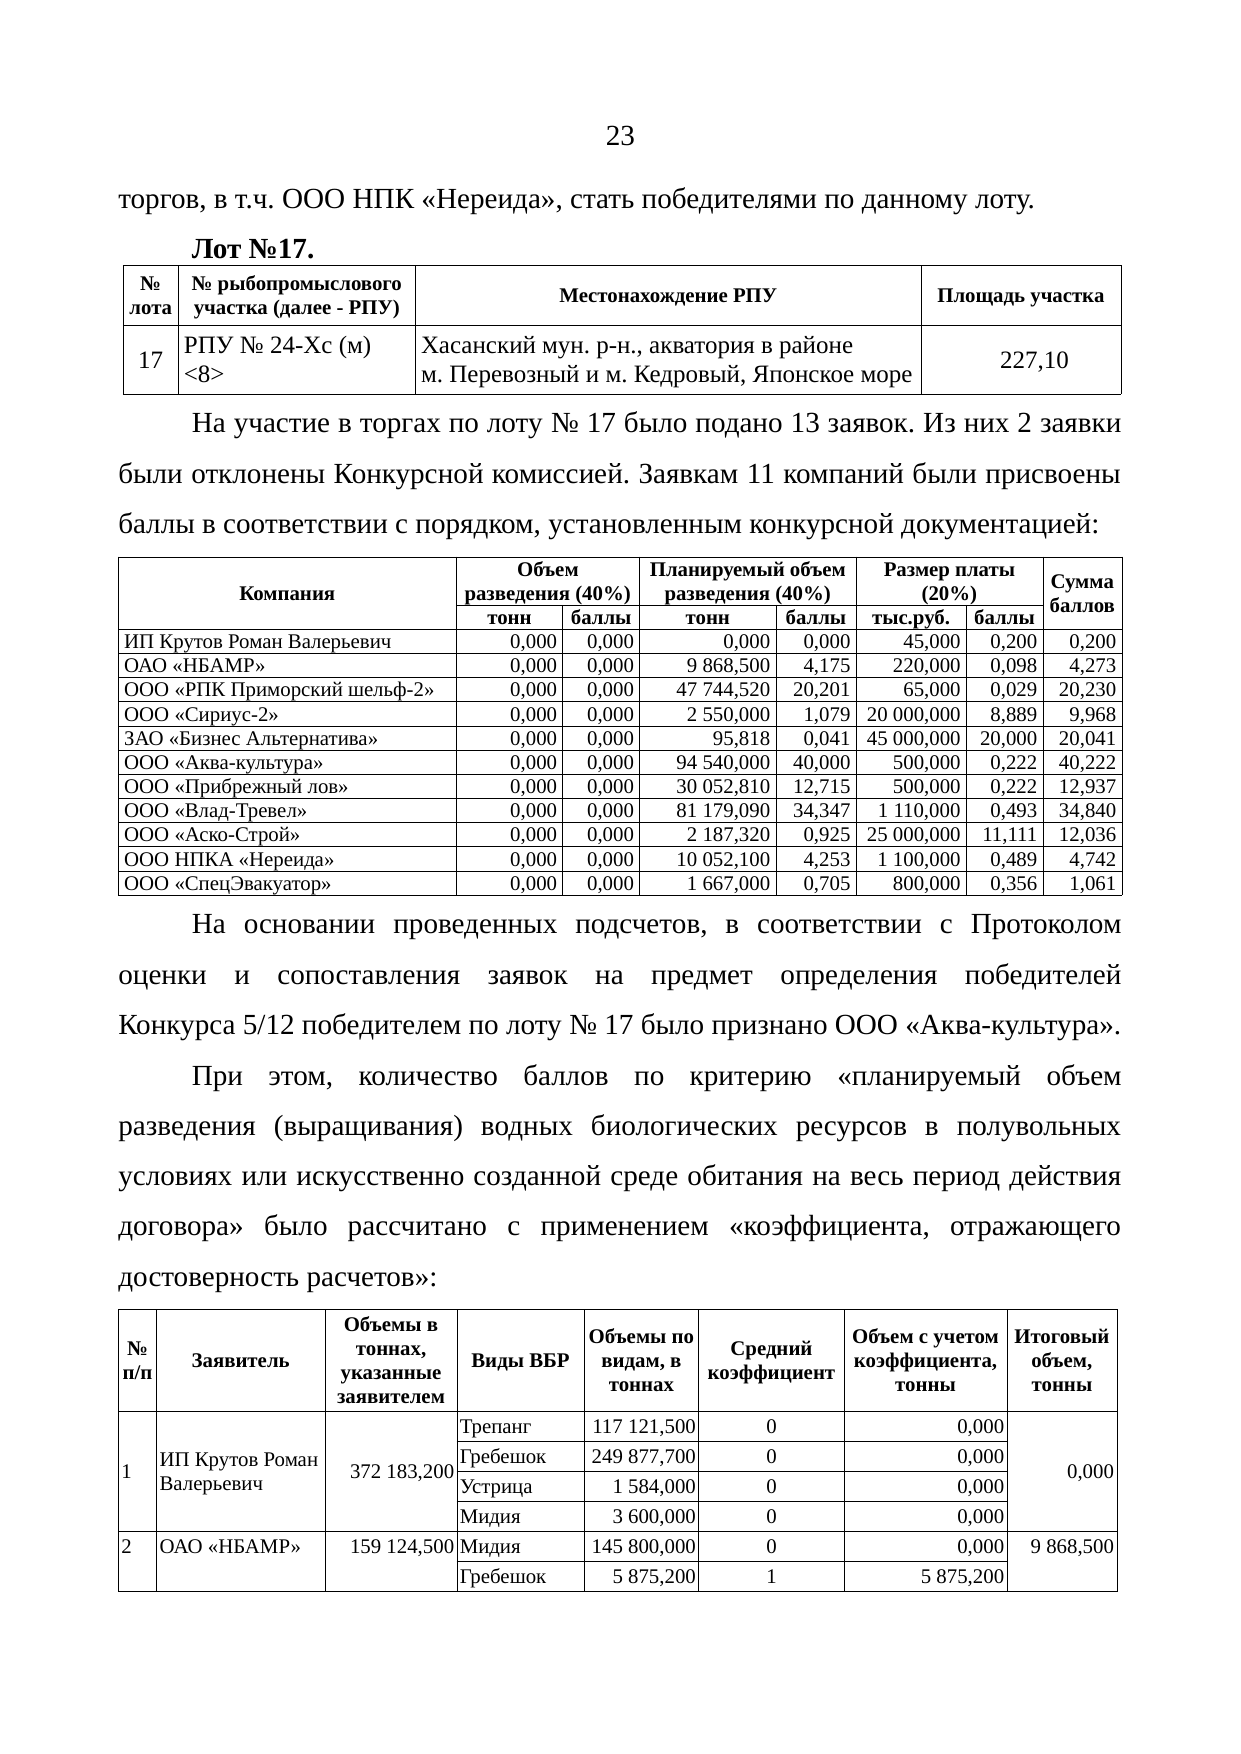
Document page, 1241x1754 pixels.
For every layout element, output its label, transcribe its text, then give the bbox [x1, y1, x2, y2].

table_cell 10 052,100 [640, 847, 776, 871]
table_cell 25 000,000 [857, 823, 966, 846]
table_header Объем с учетом коэффициента, тонны [845, 1310, 1007, 1411]
table_cell 500,000 [857, 751, 966, 774]
table_header Итоговый объем, тонны [1008, 1310, 1117, 1411]
table_cell Хасанский мун. р-н., акватория в районе м. Перевозный и м. Кедровый, Японское море [416, 326, 921, 394]
table_header № п/п [119, 1310, 156, 1411]
table_cell РПУ № 24-Хс (м) <8> [179, 326, 415, 394]
table_cell баллы [777, 606, 856, 629]
table_cell 0,356 [967, 872, 1043, 895]
table_cell 0,000 [563, 727, 639, 750]
table_cell 0,000 [777, 630, 856, 653]
table_cell 372 183,200 [326, 1412, 457, 1531]
table_header Объем разведения (40%) [457, 558, 639, 605]
table_cell 2 187,320 [640, 823, 776, 846]
table_cell 0,000 [457, 775, 562, 798]
table_cell ООО «РПК Приморский шельф-2» [119, 678, 456, 701]
table_cell 0,000 [845, 1442, 1007, 1471]
table_cell 0,493 [967, 799, 1043, 822]
table_cell 17 [124, 326, 178, 394]
table_cell 1 667,000 [640, 872, 776, 895]
table_cell 0,000 [563, 799, 639, 822]
table_cell 4,253 [777, 847, 856, 871]
table_cell 800,000 [857, 872, 966, 895]
table_cell 12,036 [1044, 823, 1122, 846]
table_cell 34,347 [777, 799, 856, 822]
table_cell 0,000 [457, 823, 562, 846]
table_cell 65,000 [857, 678, 966, 701]
table_cell 20,041 [1044, 727, 1122, 750]
table_cell 0,000 [1008, 1412, 1117, 1531]
table_cell 500,000 [857, 775, 966, 798]
table_cell ООО «Сириус-2» [119, 702, 456, 726]
table_cell 0 [699, 1412, 844, 1441]
table_cell 3 600,000 [585, 1502, 698, 1531]
table_cell 5 875,200 [845, 1562, 1007, 1591]
table_cell 20 000,000 [857, 702, 966, 726]
table_cell 45 000,000 [857, 727, 966, 750]
table_cell 20,201 [777, 678, 856, 701]
table_header Объемы по видам, в тоннах [585, 1310, 698, 1411]
table_cell 0 [699, 1442, 844, 1471]
table_cell 1 100,000 [857, 847, 966, 871]
table_cell Устрица [458, 1472, 584, 1501]
table_cell ООО НПКА «Нереида» [119, 847, 456, 871]
table_cell 4,273 [1044, 654, 1122, 677]
table_cell 249 877,700 [585, 1442, 698, 1471]
table_header Сумма баллов [1044, 558, 1122, 629]
table_cell 0,000 [640, 630, 776, 653]
table_cell 2 [119, 1532, 156, 1591]
table_cell 1,079 [777, 702, 856, 726]
text торгов, в т.ч. ООО НПК «Нереида», стать победителями по данному лоту. [118, 181, 1122, 215]
table_cell 1 110,000 [857, 799, 966, 822]
table_cell 0,222 [967, 775, 1043, 798]
table_cell 1 [119, 1412, 156, 1531]
table_cell 0,000 [457, 799, 562, 822]
table_cell 0,000 [563, 678, 639, 701]
table_cell ООО «Аско-Строй» [119, 823, 456, 846]
table_cell 0,000 [563, 823, 639, 846]
table_cell 0,000 [457, 727, 562, 750]
table_cell 47 744,520 [640, 678, 776, 701]
table_cell 40,222 [1044, 751, 1122, 774]
table_cell 20,230 [1044, 678, 1122, 701]
table_cell ИП Крутов Роман Валерьевич [157, 1412, 325, 1531]
table_cell ООО «Прибрежный лов» [119, 775, 456, 798]
table_cell 159 124,500 [326, 1532, 457, 1591]
table_header № лота [124, 266, 178, 325]
table_cell Гребешок [458, 1442, 584, 1471]
table_cell ИП Крутов Роман Валерьевич [119, 630, 456, 653]
table_cell 1,061 [1044, 872, 1122, 895]
text Лот №17. [118, 231, 1122, 265]
text На участие в торгах по лоту № 17 было подано 13 заявок. Из них 2 заявки были отклонены Конкурсной комиссией. Заявкам 11 компаний были присвоены баллы в соответствии с порядком, установленным конкурсной документацией: [118, 406, 1122, 540]
table_cell 0,200 [1044, 630, 1122, 653]
table_cell 0,489 [967, 847, 1043, 871]
table_header № рыбопромыслового участка (далее - РПУ) [179, 266, 415, 325]
table_cell 117 121,500 [585, 1412, 698, 1441]
table_cell 8,889 [967, 702, 1043, 726]
table_cell 0,098 [967, 654, 1043, 677]
table_cell 0,000 [563, 847, 639, 871]
table_cell тонн [640, 606, 776, 629]
table_cell 0,000 [845, 1472, 1007, 1501]
table_cell 1 584,000 [585, 1472, 698, 1501]
table_cell 0 [699, 1532, 844, 1561]
text На основании проведенных подсчетов, в соответствии с Протоколом оценки и сопоставления заявок на предмет определения победителей Конкурса 5/12 победителем по лоту № 17 было признано ООО «Аква-культура». [118, 907, 1122, 1041]
table_header Компания [119, 558, 456, 629]
table_cell 12,937 [1044, 775, 1122, 798]
table_cell тонн [457, 606, 562, 629]
table_header Размер платы (20%) [857, 558, 1043, 605]
table_cell 0,000 [457, 872, 562, 895]
table_cell 0,000 [457, 630, 562, 653]
table_cell 9 868,500 [640, 654, 776, 677]
table_cell ОАО «НБАМР» [157, 1532, 325, 1591]
table_cell 0,000 [457, 678, 562, 701]
table_cell 0,000 [845, 1502, 1007, 1531]
table_cell баллы [563, 606, 639, 629]
table_cell 0,705 [777, 872, 856, 895]
table_cell 0,000 [563, 630, 639, 653]
table_cell 145 800,000 [585, 1532, 698, 1561]
table_cell 40,000 [777, 751, 856, 774]
table_cell 0,000 [563, 872, 639, 895]
table_cell ООО «СпецЭвакуатор» [119, 872, 456, 895]
table_cell 4,175 [777, 654, 856, 677]
table_header Заявитель [157, 1310, 325, 1411]
table_cell 220,000 [857, 654, 966, 677]
table_cell 0,000 [845, 1412, 1007, 1441]
table_cell 227,10 [922, 326, 1121, 394]
text При этом, количество баллов по критерию «планируемый объем разведения (выращивания) водных биологических ресурсов в полувольных условиях или искусственно созданной среде обитания на весь период действия договора» было рассчитано с применением «коэффициента, отражающего достоверность расчетов»: [118, 1058, 1122, 1292]
table_cell Трепанг [458, 1412, 584, 1441]
table_cell 95,818 [640, 727, 776, 750]
table_header Виды ВБР [458, 1310, 584, 1411]
table_cell 0,000 [563, 751, 639, 774]
table_cell 0 [699, 1472, 844, 1501]
table_cell 0,000 [563, 775, 639, 798]
table_header Площадь участка [922, 266, 1121, 325]
table_cell 34,840 [1044, 799, 1122, 822]
table_header Средний коэффициент [699, 1310, 844, 1411]
table_cell баллы [967, 606, 1043, 629]
table_cell 0,000 [563, 654, 639, 677]
table_cell ЗАО «Бизнес Альтернатива» [119, 727, 456, 750]
table_cell 20,000 [967, 727, 1043, 750]
table_cell тыс.руб. [857, 606, 966, 629]
table_cell 0,222 [967, 751, 1043, 774]
table_cell 0,000 [457, 847, 562, 871]
table_cell Мидия [458, 1502, 584, 1531]
table_cell 81 179,090 [640, 799, 776, 822]
table_cell Мидия [458, 1532, 584, 1561]
table_cell 30 052,810 [640, 775, 776, 798]
table_header Объемы в тоннах, указанные заявителем [326, 1310, 457, 1411]
table_cell 0 [699, 1502, 844, 1531]
table_cell 0,000 [457, 702, 562, 726]
table_cell ОАО «НБАМР» [119, 654, 456, 677]
table_cell 0,041 [777, 727, 856, 750]
table_header Планируемый объем разведения (40%) [640, 558, 856, 605]
table_cell 12,715 [777, 775, 856, 798]
table_cell 0,925 [777, 823, 856, 846]
table_cell 0,000 [457, 751, 562, 774]
table_cell Гребешок [458, 1562, 584, 1591]
table_cell ООО «Влад-Тревел» [119, 799, 456, 822]
table_cell 0,029 [967, 678, 1043, 701]
table_cell 4,742 [1044, 847, 1122, 871]
table_cell 0,000 [563, 702, 639, 726]
table_cell 0,200 [967, 630, 1043, 653]
table_cell 1 [699, 1562, 844, 1591]
table_cell 0,000 [457, 654, 562, 677]
table_cell 45,000 [857, 630, 966, 653]
table_cell 0,000 [845, 1532, 1007, 1561]
table_cell 11,111 [967, 823, 1043, 846]
table_cell ООО «Аква-культура» [119, 751, 456, 774]
table_cell 5 875,200 [585, 1562, 698, 1591]
table_cell 2 550,000 [640, 702, 776, 726]
table_cell 94 540,000 [640, 751, 776, 774]
table_cell 9 868,500 [1008, 1532, 1117, 1591]
table_cell 9,968 [1044, 702, 1122, 726]
table_header Местонахождение РПУ [416, 266, 921, 325]
